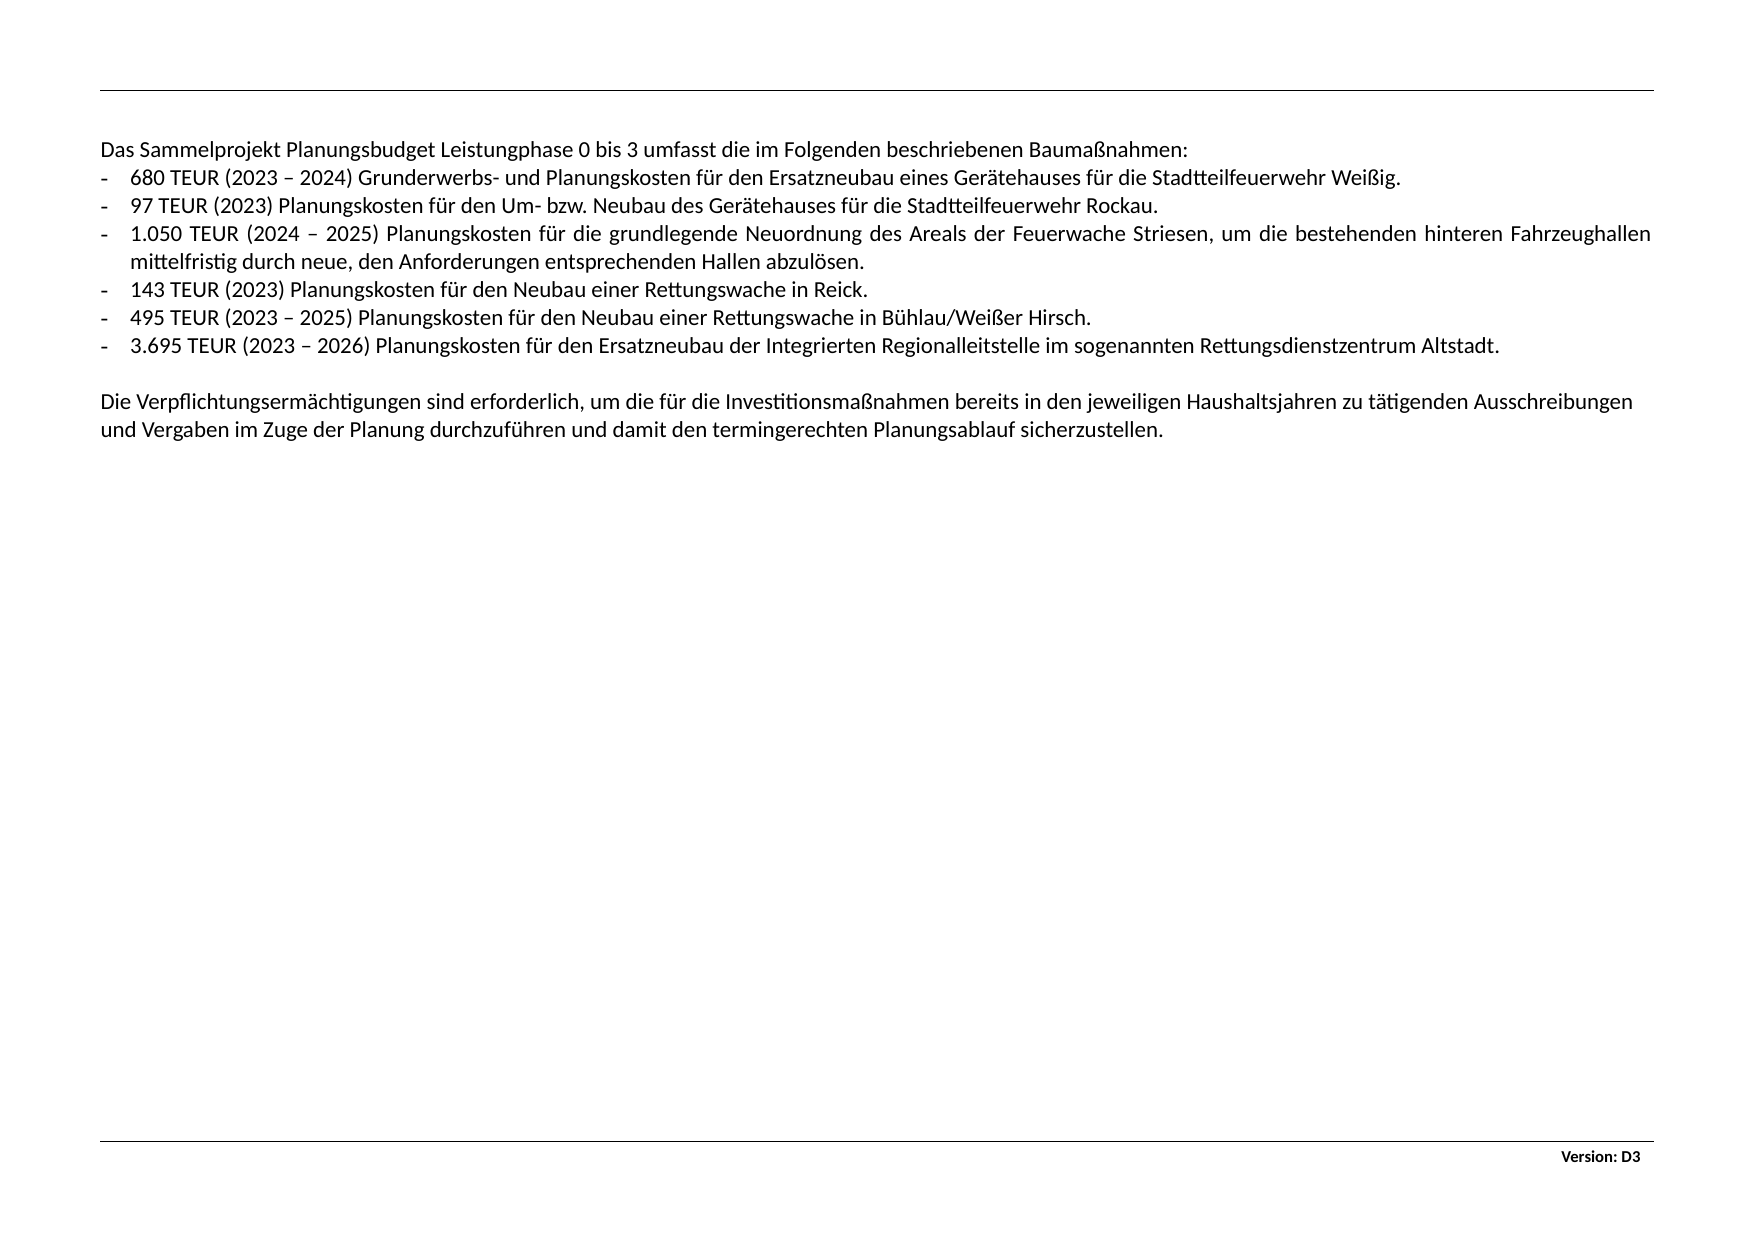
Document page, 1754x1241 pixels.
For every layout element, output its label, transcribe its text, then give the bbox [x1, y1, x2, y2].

list 3.695 TEUR (2023 – 2026) Planungskosten für den Ersatzneubau der Integrierten Regionalleitstelle im sogenannten Rettungsdienstzentrum Altstadt. [100, 331, 1653, 359]
list 143 TEUR (2023) Planungskosten für den Neubau einer Rettungswache in Reick. [100, 275, 1653, 303]
list 1.050 TEUR (2024 – 2025) Planungskosten für die grundlegende Neuordnung des Areals der Feuerwache Striesen, um die bestehenden hinteren Fahrzeughallen mittelfristig durch neue, den Anforderungen entsprechenden Hallen abzulösen. [100, 219, 1653, 275]
text Die Verpflichtungsermächtigungen sind erforderlich, um die für die Investitionsmaßnahmen bereits in den jeweiligen Haushaltsjahren zu tätigenden Ausschreibungen [100, 387, 1653, 415]
list 495 TEUR (2023 – 2025) Planungskosten für den Neubau einer Rettungswache in Bühlau/Weißer Hirsch. [100, 303, 1653, 331]
text Das Sammelprojekt Planungsbudget Leistungphase 0 bis 3 umfasst die im Folgenden beschriebenen Baumaßnahmen: [100, 135, 1653, 163]
list 97 TEUR (2023) Planungskosten für den Um- bzw. Neubau des Gerätehauses für die Stadtteilfeuerwehr Rockau. [100, 191, 1653, 219]
list 680 TEUR (2023 – 2024) Grunderwerbs- und Planungskosten für den Ersatzneubau eines Gerätehauses für die Stadtteilfeuerwehr Weißig. [100, 163, 1653, 191]
text und Vergaben im Zuge der Planung durchzuführen und damit den termingerechten Planungsablauf sicherzustellen. [100, 415, 1653, 443]
